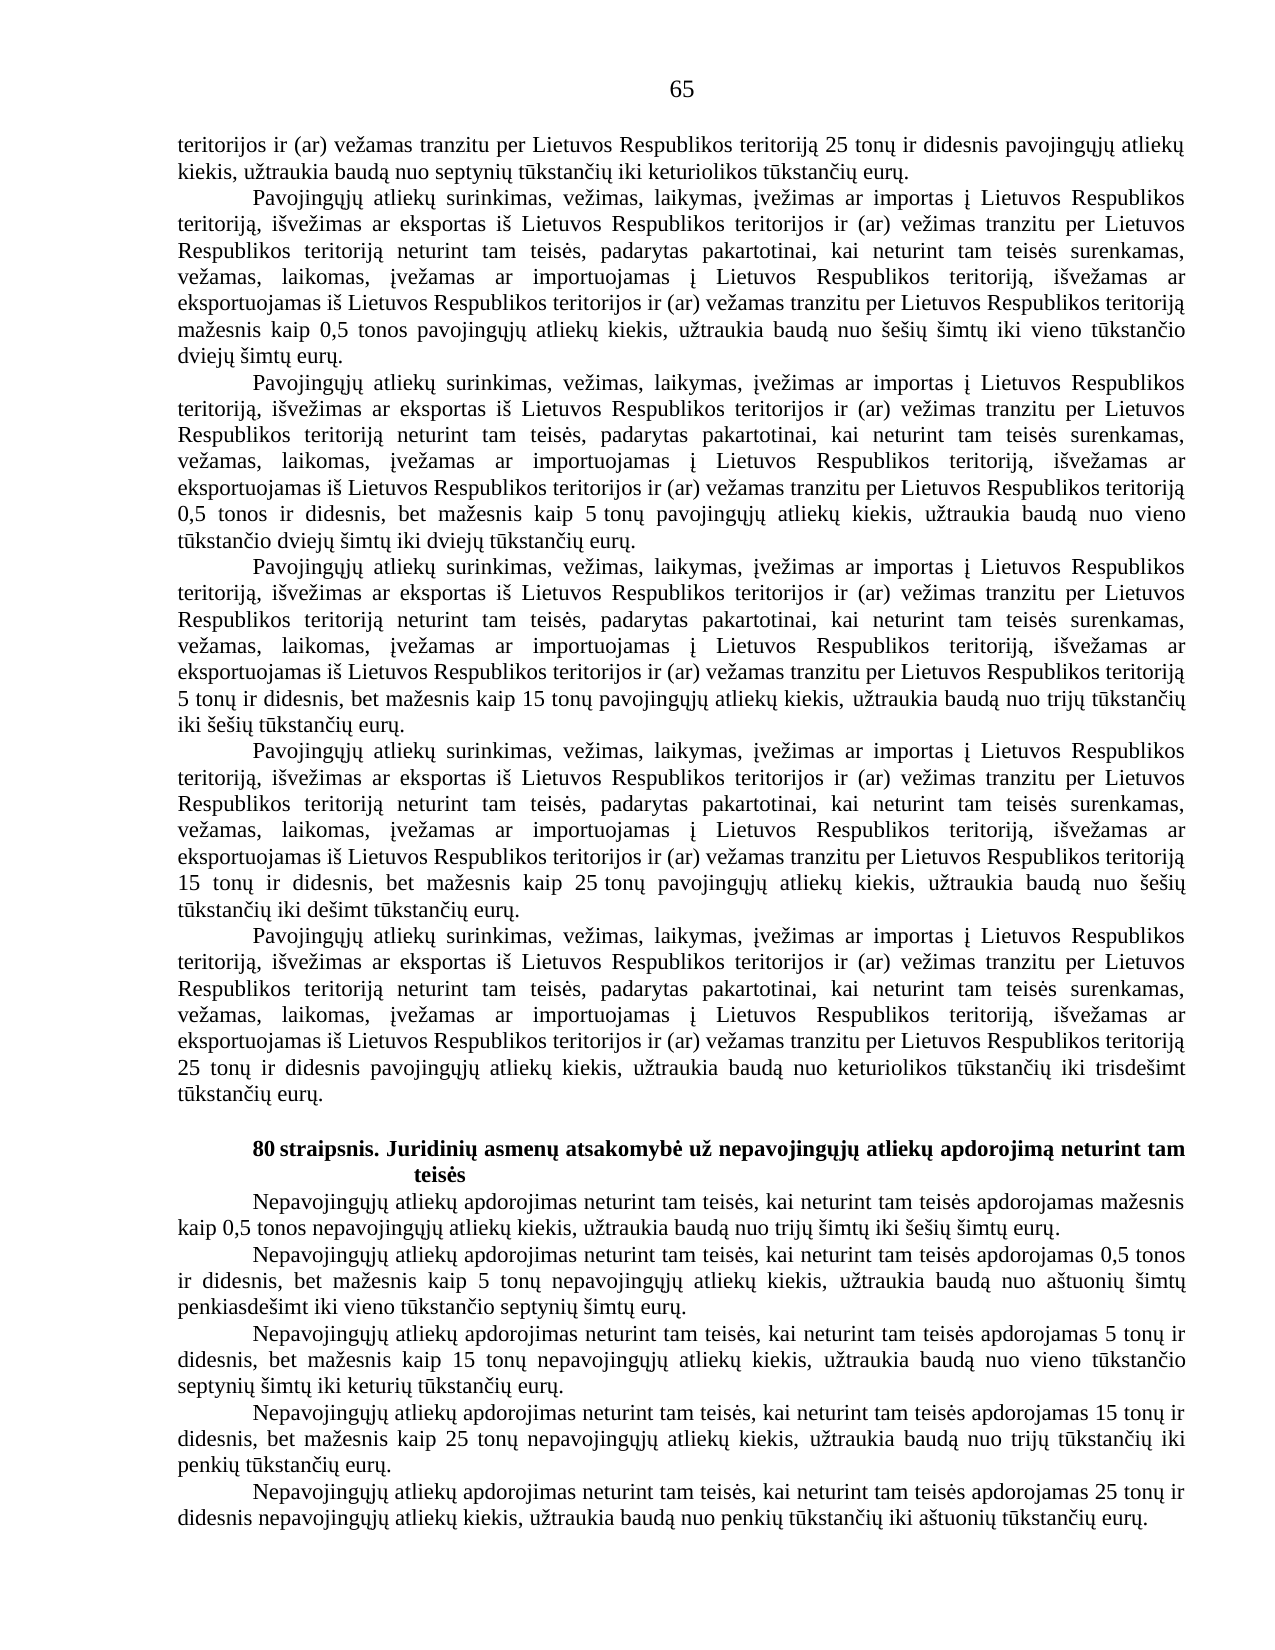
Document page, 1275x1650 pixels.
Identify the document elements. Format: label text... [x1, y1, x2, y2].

text Pavojingųjų atliekų surinkimas, vežimas, laikymas, įvežimas ar importas į Lietuvos Respublikos teritoriją, išvežimas ar eksportas iš Lietuvos Respublikos teritorijos ir (ar) vežimas tranzitu per Lietuvos Respublikos teritoriją neturint tam teisės, padarytas pakartotinai, kai neturint tam teisės surenkamas, vežamas, laikomas, įvežamas ar importuojamas į Lietuvos Respublikos teritoriją, išvežamas ar eksportuojamas iš Lietuvos Respublikos teritorijos ir (ar) vežamas tranzitu per Lietuvos Respublikos teritoriją 25 tonų ir didesnis pavojingųjų atliekų kiekis, užtraukia baudą nuo keturiolikos tūkstančių iki trisdešimt tūkstančių eurų. [177, 922, 1186, 1106]
text Nepavojingųjų atliekų apdorojimas neturint tam teisės, kai neturint tam teisės apdorojamas 5 tonų ir didesnis, bet mažesnis kaip 15 tonų nepavojingųjų atliekų kiekis, užtraukia baudą nuo vieno tūkstančio septynių šimtų iki keturių tūkstančių eurų. [177, 1320, 1186, 1399]
text Nepavojingųjų atliekų apdorojimas neturint tam teisės, kai neturint tam teisės apdorojamas 15 tonų ir didesnis, bet mažesnis kaip 25 tonų nepavojingųjų atliekų kiekis, užtraukia baudą nuo trijų tūkstančių iki penkių tūkstančių eurų. [177, 1399, 1186, 1478]
text Pavojingųjų atliekų surinkimas, vežimas, laikymas, įvežimas ar importas į Lietuvos Respublikos teritoriją, išvežimas ar eksportas iš Lietuvos Respublikos teritorijos ir (ar) vežimas tranzitu per Lietuvos Respublikos teritoriją neturint tam teisės, padarytas pakartotinai, kai neturint tam teisės surenkamas, vežamas, laikomas, įvežamas ar importuojamas į Lietuvos Respublikos teritoriją, išvežamas ar eksportuojamas iš Lietuvos Respublikos teritorijos ir (ar) vežamas tranzitu per Lietuvos Respublikos teritoriją 15 tonų ir didesnis, bet mažesnis kaip 25 tonų pavojingųjų atliekų kiekis, užtraukia baudą nuo šešių tūkstančių iki dešimt tūkstančių eurų. [177, 737, 1186, 922]
text Pavojingųjų atliekų surinkimas, vežimas, laikymas, įvežimas ar importas į Lietuvos Respublikos teritoriją, išvežimas ar eksportas iš Lietuvos Respublikos teritorijos ir (ar) vežimas tranzitu per Lietuvos Respublikos teritoriją neturint tam teisės, padarytas pakartotinai, kai neturint tam teisės surenkamas, vežamas, laikomas, įvežamas ar importuojamas į Lietuvos Respublikos teritoriją, išvežamas ar eksportuojamas iš Lietuvos Respublikos teritorijos ir (ar) vežamas tranzitu per Lietuvos Respublikos teritoriją 0,5 tonos ir didesnis, bet mažesnis kaip 5 tonų pavojingųjų atliekų kiekis, užtraukia baudą nuo vieno tūkstančio dviejų šimtų iki dviejų tūkstančių eurų. [177, 368, 1186, 553]
text Nepavojingųjų atliekų apdorojimas neturint tam teisės, kai neturint tam teisės apdorojamas 25 tonų ir didesnis nepavojingųjų atliekų kiekis, užtraukia baudą nuo penkių tūkstančių iki aštuonių tūkstančių eurų. [177, 1478, 1186, 1531]
text 80 straipsnis. Juridinių asmenų atsakomybė už nepavojingųjų atliekų apdorojimą neturint tam teisės [252, 1135, 1186, 1188]
text Nepavojingųjų atliekų apdorojimas neturint tam teisės, kai neturint tam teisės apdorojamas mažesnis kaip 0,5 tonos nepavojingųjų atliekų kiekis, užtraukia baudą nuo trijų šimtų iki šešių šimtų eurų. [177, 1188, 1186, 1241]
text teritorijos ir (ar) vežamas tranzitu per Lietuvos Respublikos teritoriją 25 tonų ir didesnis pavojingųjų atliekų kiekis, užtraukia baudą nuo septynių tūkstančių iki keturiolikos tūkstančių eurų. [177, 131, 1186, 184]
text Pavojingųjų atliekų surinkimas, vežimas, laikymas, įvežimas ar importas į Lietuvos Respublikos teritoriją, išvežimas ar eksportas iš Lietuvos Respublikos teritorijos ir (ar) vežimas tranzitu per Lietuvos Respublikos teritoriją neturint tam teisės, padarytas pakartotinai, kai neturint tam teisės surenkamas, vežamas, laikomas, įvežamas ar importuojamas į Lietuvos Respublikos teritoriją, išvežamas ar eksportuojamas iš Lietuvos Respublikos teritorijos ir (ar) vežamas tranzitu per Lietuvos Respublikos teritoriją 5 tonų ir didesnis, bet mažesnis kaip 15 tonų pavojingųjų atliekų kiekis, užtraukia baudą nuo trijų tūkstančių iki šešių tūkstančių eurų. [177, 553, 1186, 737]
text Pavojingųjų atliekų surinkimas, vežimas, laikymas, įvežimas ar importas į Lietuvos Respublikos teritoriją, išvežimas ar eksportas iš Lietuvos Respublikos teritorijos ir (ar) vežimas tranzitu per Lietuvos Respublikos teritoriją neturint tam teisės, padarytas pakartotinai, kai neturint tam teisės surenkamas, vežamas, laikomas, įvežamas ar importuojamas į Lietuvos Respublikos teritoriją, išvežamas ar eksportuojamas iš Lietuvos Respublikos teritorijos ir (ar) vežamas tranzitu per Lietuvos Respublikos teritoriją mažesnis kaip 0,5 tonos pavojingųjų atliekų kiekis, užtraukia baudą nuo šešių šimtų iki vieno tūkstančio dviejų šimtų eurų. [177, 184, 1186, 368]
text Nepavojingųjų atliekų apdorojimas neturint tam teisės, kai neturint tam teisės apdorojamas 0,5 tonos ir didesnis, bet mažesnis kaip 5 tonų nepavojingųjų atliekų kiekis, užtraukia baudą nuo aštuonių šimtų penkiasdešimt iki vieno tūkstančio septynių šimtų eurų. [177, 1241, 1186, 1320]
